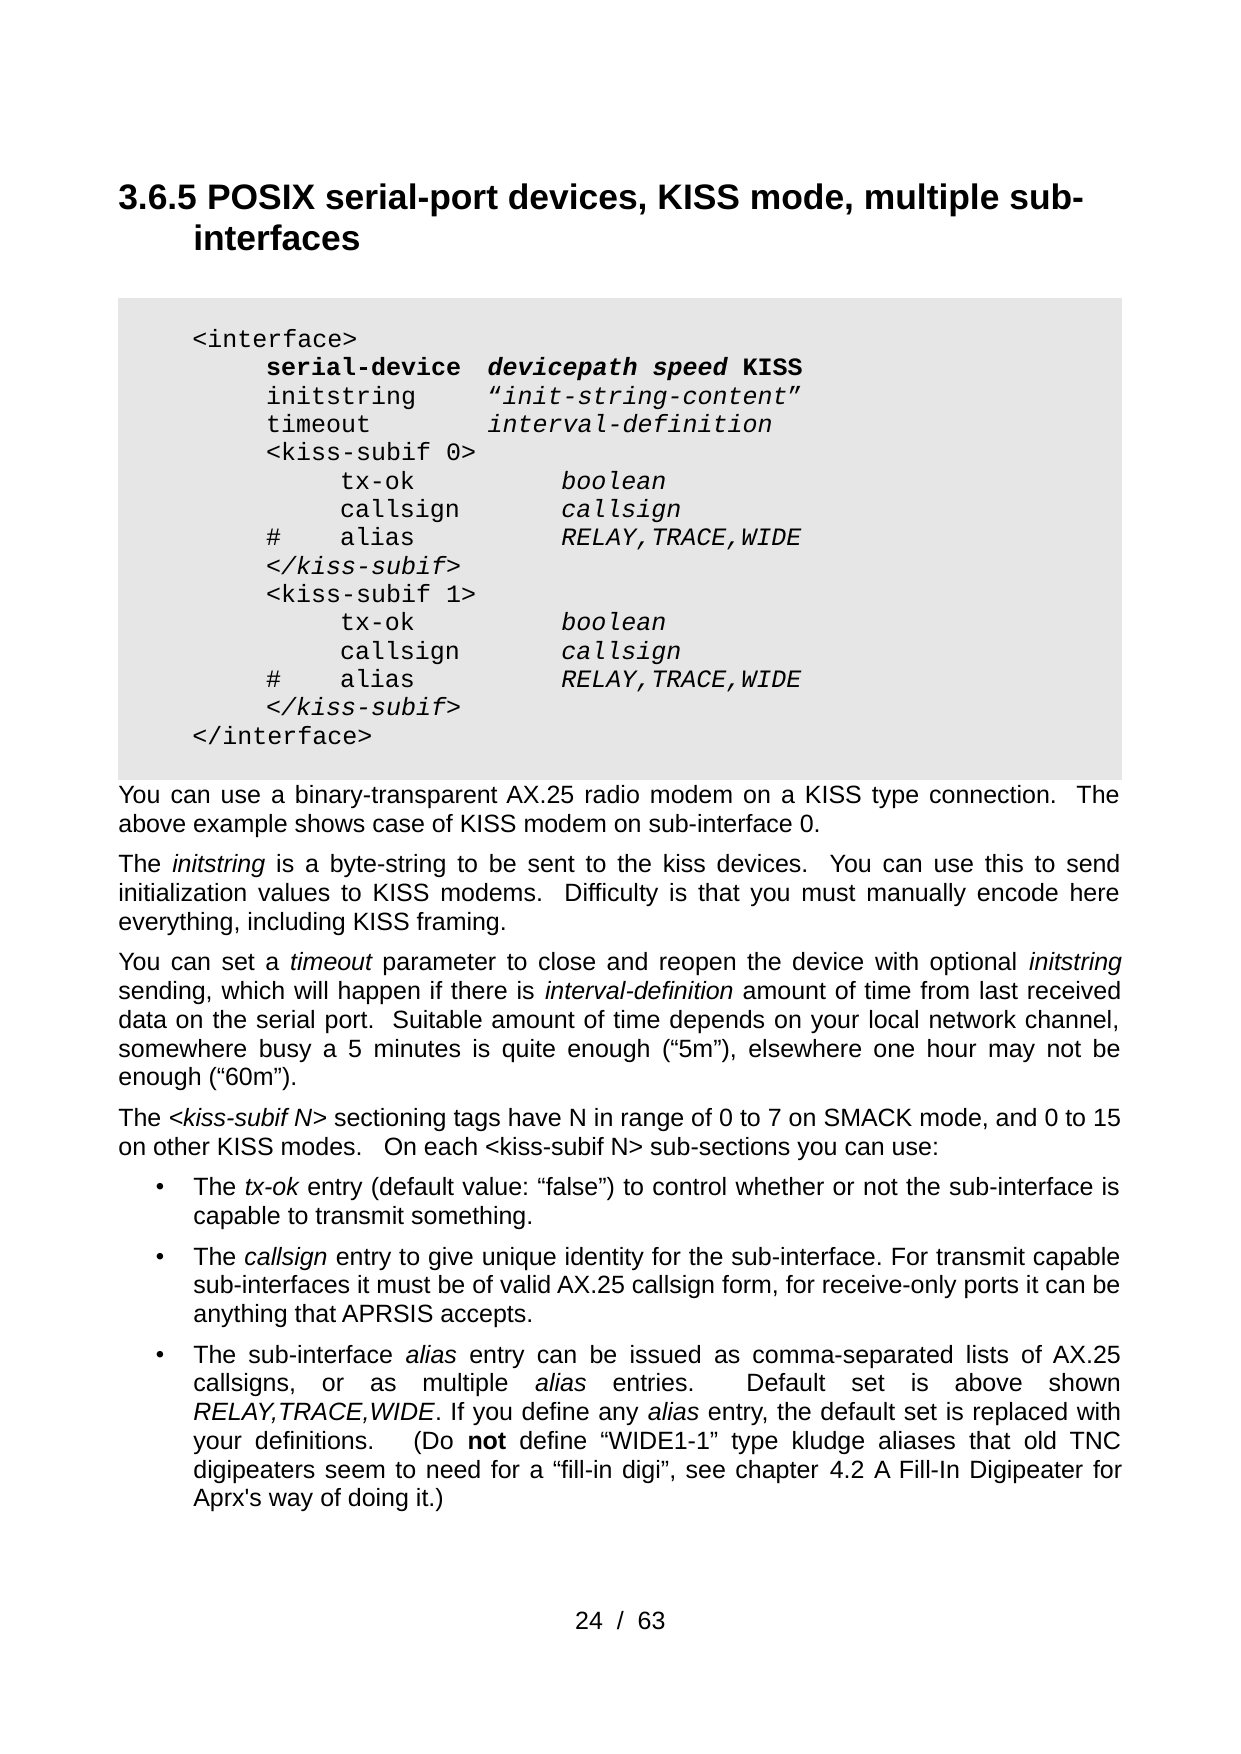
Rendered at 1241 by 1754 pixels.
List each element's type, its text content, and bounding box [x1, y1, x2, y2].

text </interface> [118, 723, 1122, 752]
text # alias RELAY,TRACE,WIDE [118, 525, 1122, 553]
list The sub-interface alias entry can be issued as comma-separated lists of AX.25 callsigns, or as multiple alias entries. Default set is above shown RELAY,TRACE,WIDE. If you define any alias entry, the default set is replaced with your definitions. (Do not define “WIDE1-1” type kludge aliases that old TNC digipeaters seem to need for a “fill-in digi”, see chapter 4.2 A Fill-In Digipeater for Aprx's way of doing it.) [156, 1339, 1122, 1512]
subtitle POSIX serial-port devices, KISS mode, multiple sub-interfaces [118, 176, 1122, 258]
text callsign callsign [118, 497, 1122, 525]
list The tx-ok entry (default value: “false”) to control whether or not the sub-interface is capable to transmit something. [156, 1172, 1122, 1230]
list The callsign entry to give unique identity for the sub-interface. For transmit capable sub-interfaces it must be of valid AX.25 callsign form, for receive-only ports it can be anything that APRSIS accepts. [156, 1241, 1122, 1328]
text The initstring is a byte-string to be sent to the kiss devices. You can use this to send initialization values to KISS modems. Difficulty is that you must manually encode here everything, including KISS framing. [118, 849, 1122, 936]
text You can set a timeout parameter to close and reopen the device with optional initstring sending, which will happen if there is interval-definition amount of time from last received data on the serial port. Suitable amount of time depends on your local network channel, somewhere busy a 5 minutes is quite enough (“5m”), elsewhere one hour may not be enough (“60m”). [118, 947, 1122, 1091]
text callsign callsign [118, 638, 1122, 667]
text <interface> [118, 327, 1122, 355]
text You can use a binary-transparent AX.25 radio modem on a KISS type connection. The above example shows case of KISS modem on sub-interface 0. [118, 780, 1122, 837]
text serial-device devicepath speed KISS [118, 355, 1122, 383]
text <kiss-subif 1> [118, 582, 1122, 610]
text initstring “init-string-content” [118, 383, 1122, 412]
text # alias RELAY,TRACE,WIDE [118, 667, 1122, 695]
text The <kiss-subif N> sectioning tags have N in range of 0 to 7 on SMACK mode, and 0 to 15 on other KISS modes. On each <kiss-subif N> sub-sections you can use: [118, 1103, 1122, 1160]
text tx-ok boolean [118, 610, 1122, 638]
text timeout interval-definition [118, 412, 1122, 440]
text tx-ok boolean [118, 468, 1122, 497]
text </kiss-subif> [118, 695, 1122, 723]
text <kiss-subif 0> [118, 440, 1122, 468]
text </kiss-subif> [118, 553, 1122, 582]
